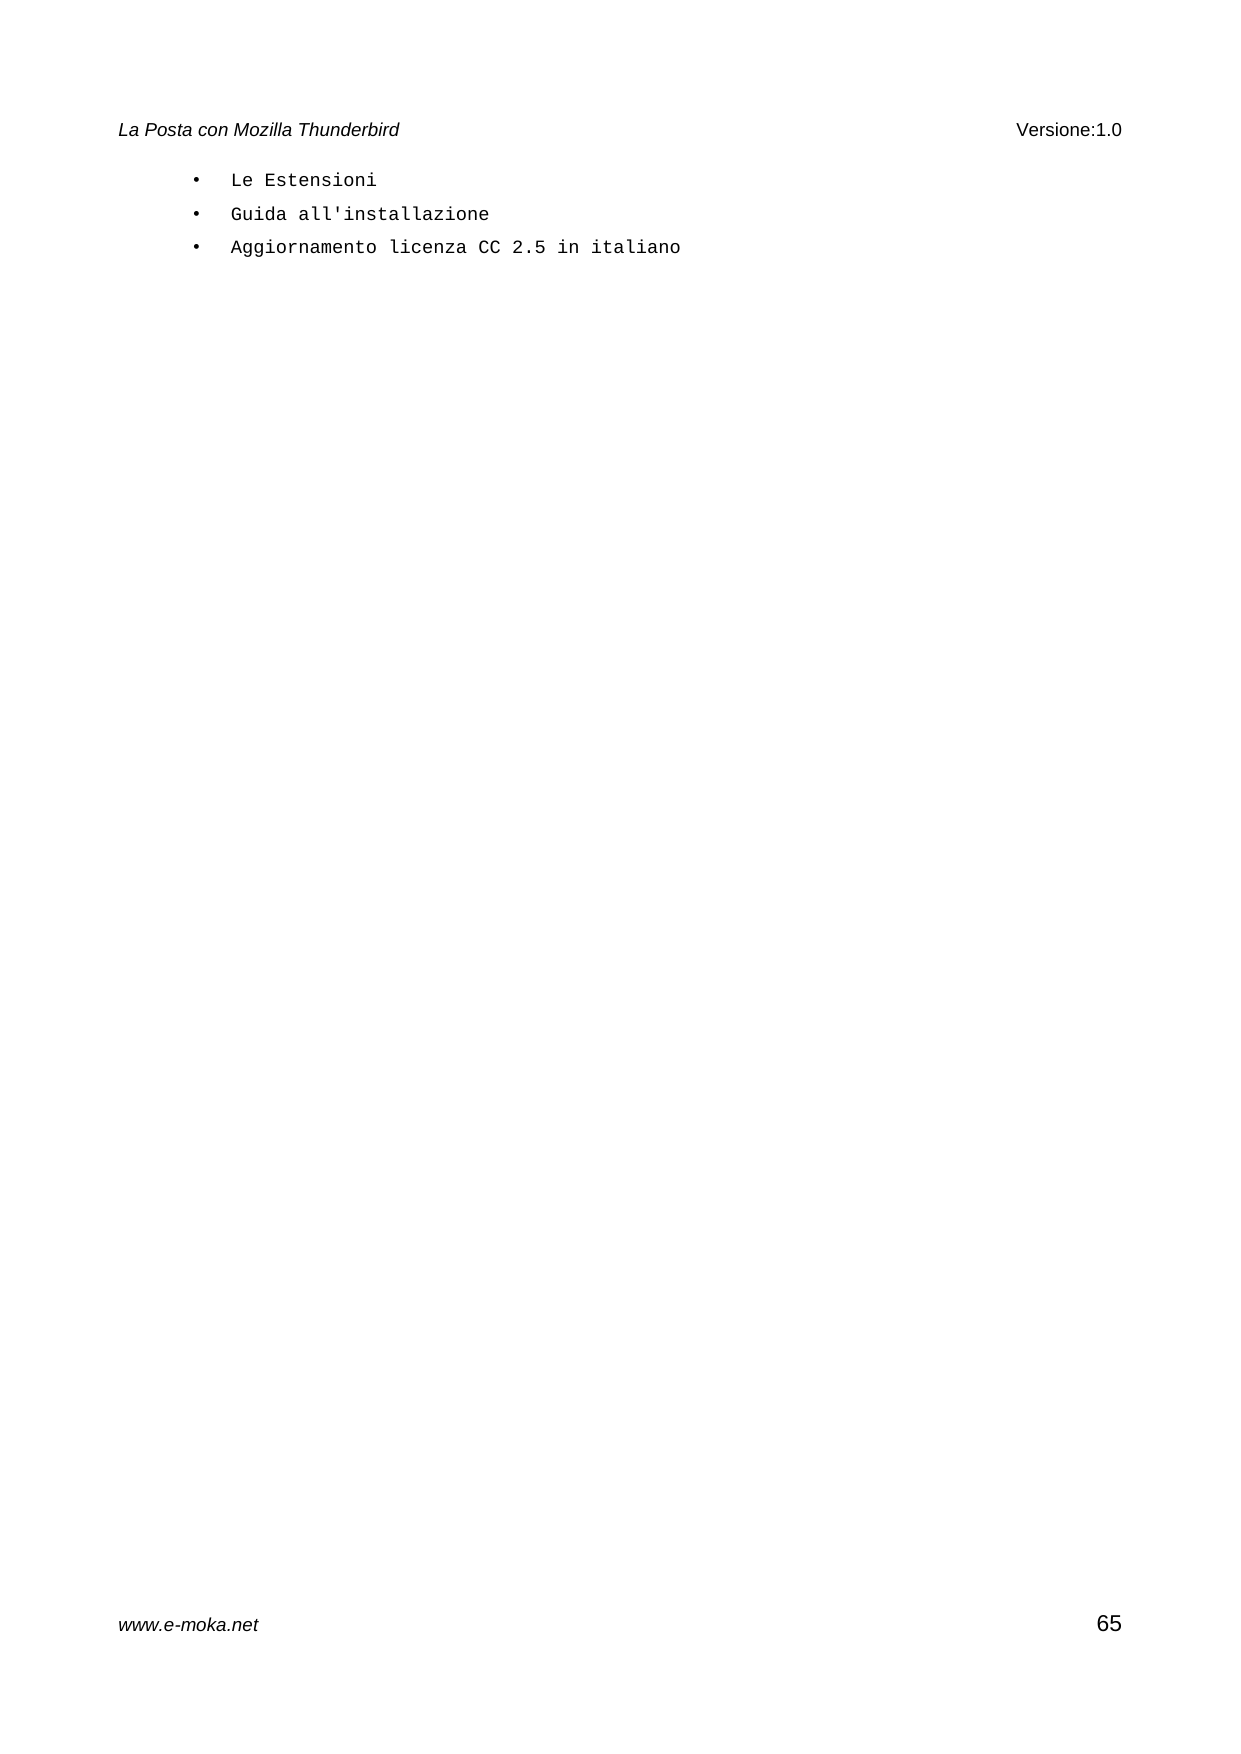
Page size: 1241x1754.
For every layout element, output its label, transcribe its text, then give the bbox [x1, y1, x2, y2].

list Aggiornamento licenza CC 2.5 in italiano [193, 238, 1122, 259]
list Le Estensioni [193, 171, 1122, 192]
list Guida all'installazione [193, 204, 1122, 226]
